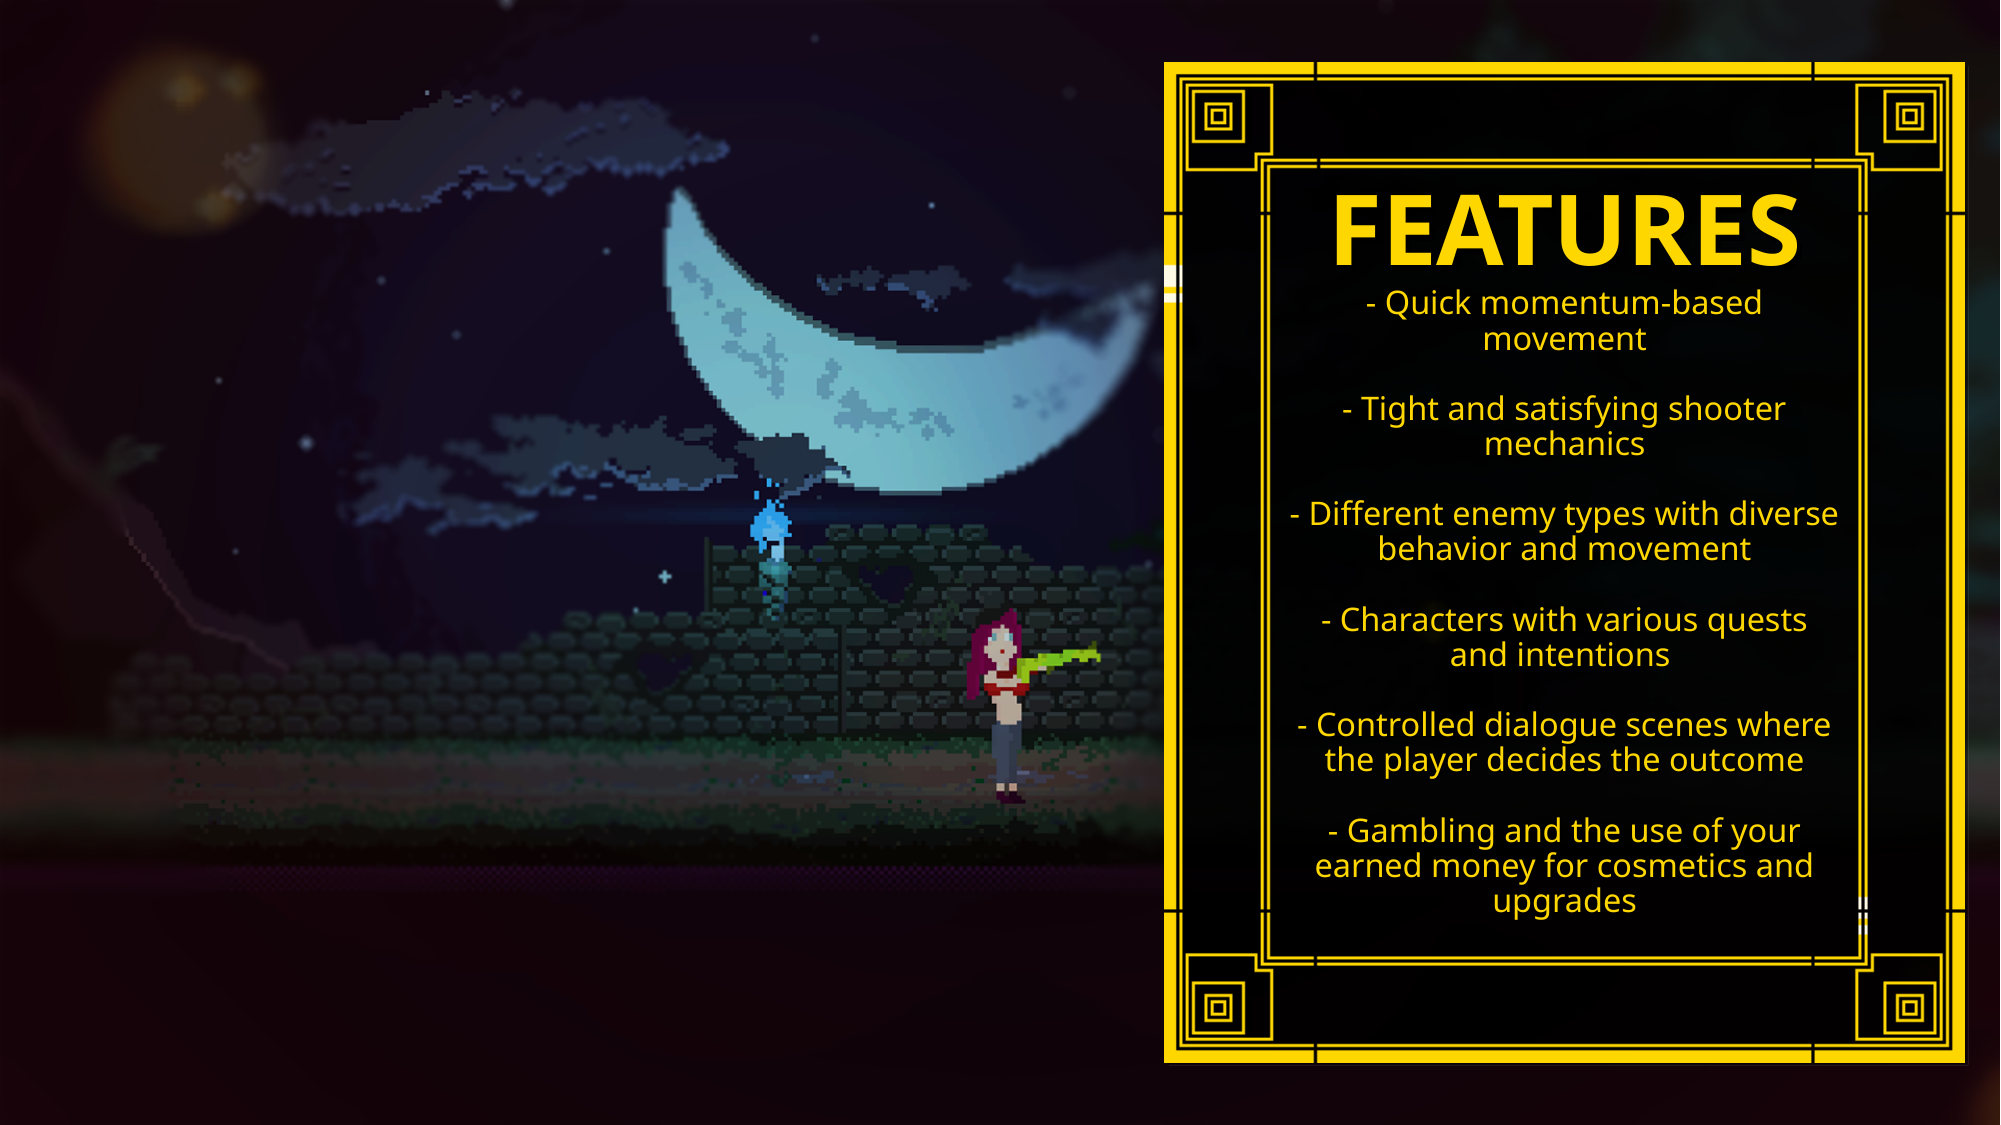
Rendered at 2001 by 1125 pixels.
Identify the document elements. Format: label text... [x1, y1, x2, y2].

title FEATURES - Quick momentum-based movement - Tight and satisfying shooter mechanics - Different enemy types with diverse behavior and movement - Characters with various quests and intentions - Controlled dialogue scenes where the player decides the outcome - Gambling and the use of your earned money for cosmetics and upgrades [1274, 173, 1856, 952]
picture [0, 0, 2000, 1125]
